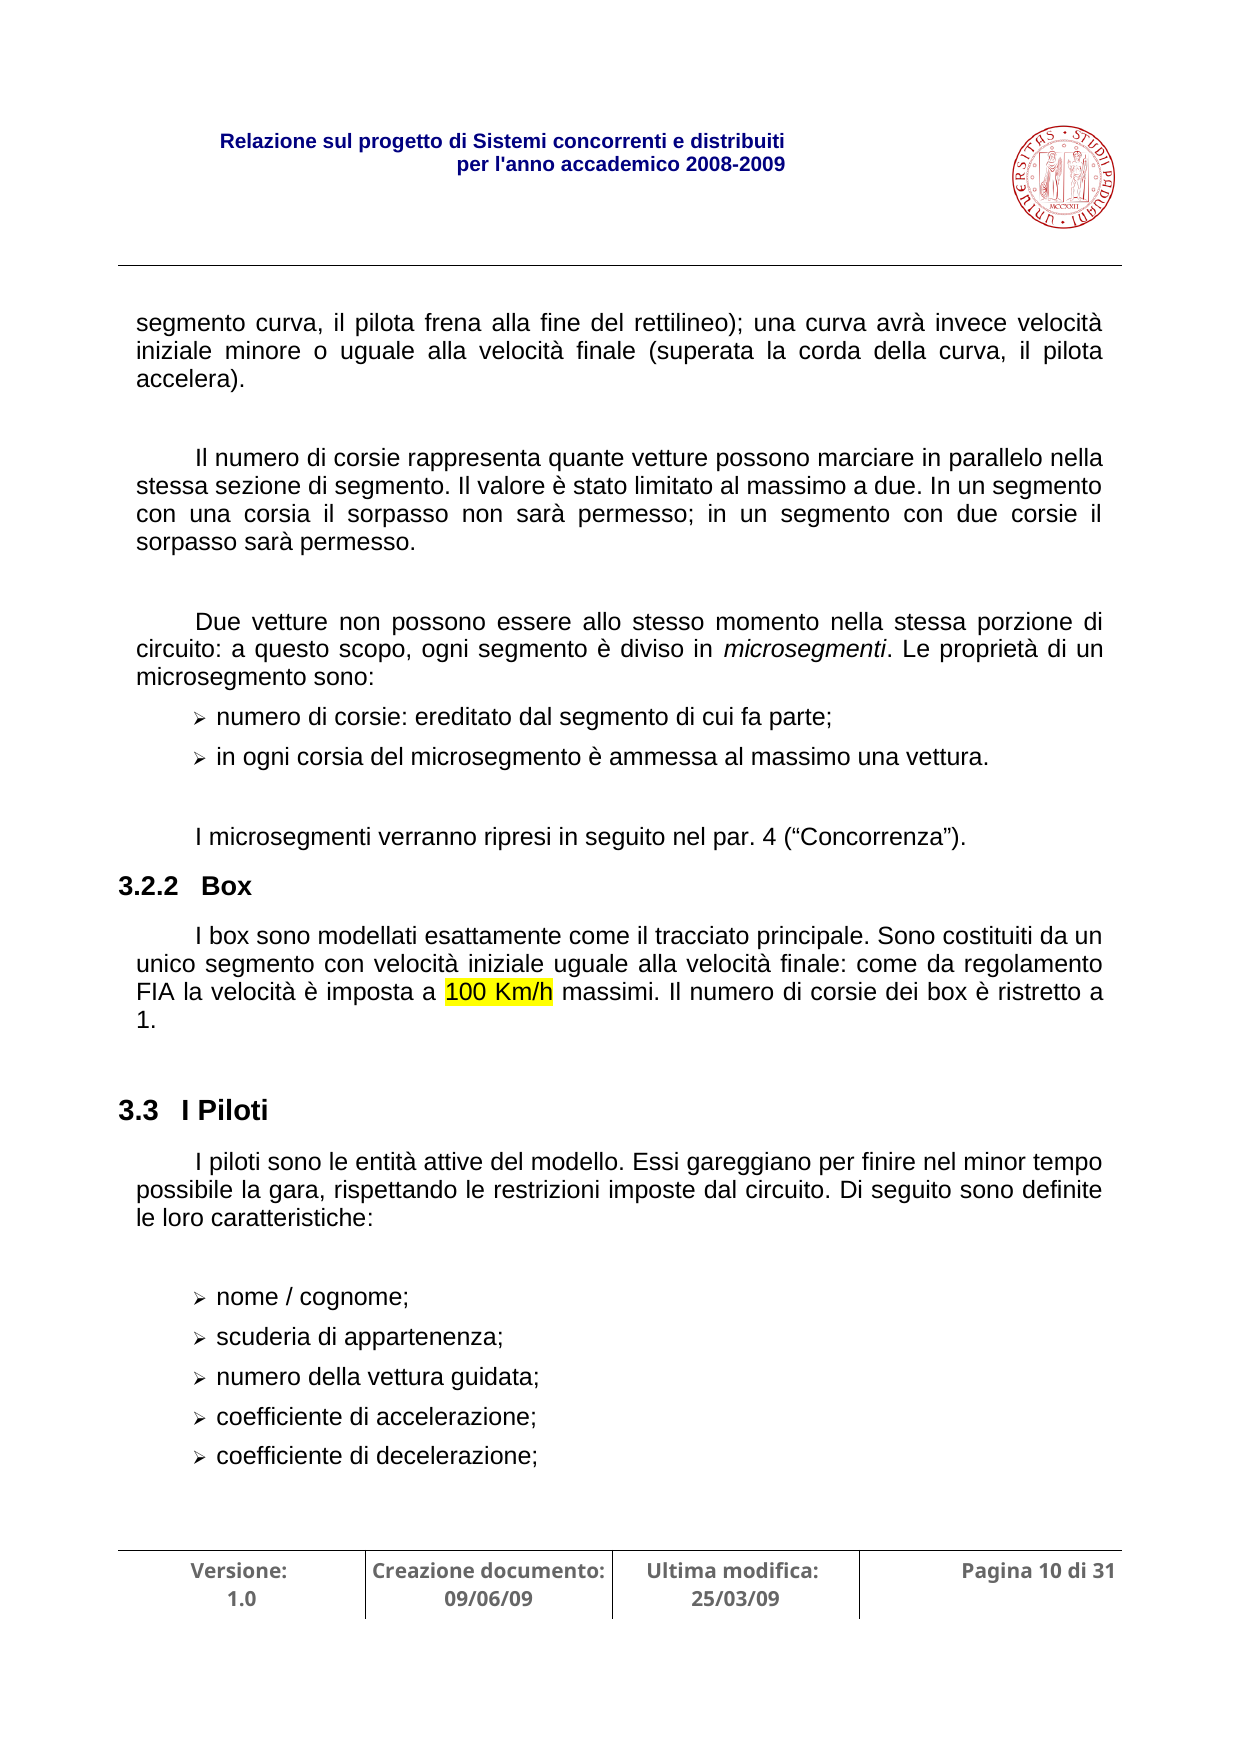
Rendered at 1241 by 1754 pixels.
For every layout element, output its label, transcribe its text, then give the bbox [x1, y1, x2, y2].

list numero della vettura guidata; [183, 1363, 1122, 1391]
list coefficiente di decelerazione; [183, 1442, 1122, 1470]
list numero di corsie: ereditato dal segmento di cui fa parte; [183, 703, 1122, 731]
text Due vetture non possono essere allo stesso momento nella stessa porzione di circuito: a questo scopo, ogni segmento è diviso in microsegmenti. Le proprietà di un microsegmento sono: [136, 607, 1104, 691]
list nome / cognome; [183, 1283, 1122, 1311]
list in ogni corsia del microsegmento è ammessa al massimo una vettura. [183, 743, 1122, 771]
subtitle I Piloti [118, 1094, 1122, 1127]
picture [1010, 123, 1117, 231]
list coefficiente di accelerazione; [183, 1402, 1122, 1430]
list scuderia di appartenenza; [183, 1323, 1122, 1351]
text Il numero di corsie rappresenta quante vetture possono marciare in parallelo nella stessa sezione di segmento. Il valore è stato limitato al massimo a due. In un segmento con una corsia il sorpasso non sarà permesso; in un segmento con due corsie il sorpasso sarà permesso. [136, 444, 1104, 556]
subtitle Box [118, 871, 1122, 901]
text segmento curva, il pilota frena alla fine del rettilineo); una curva avrà invece velocità iniziale minore o uguale alla velocità finale (superata la corda della curva, il pilota accelera). [136, 309, 1104, 392]
text I box sono modellati esattamente come il tracciato principale. Sono costituiti da un unico segmento con velocità iniziale uguale alla velocità finale: come da regolamento FIA la velocità è imposta a 100 Km/h massimi. Il numero di corsie dei box è ristretto a 1. [136, 922, 1104, 1034]
text I piloti sono le entità attive del modello. Essi gareggiano per finire nel minor tempo possibile la gara, rispettando le restrizioni imposte dal circuito. Di seguito sono definite le loro caratteristiche: [136, 1148, 1104, 1231]
text I microsegmenti verranno ripresi in seguito nel par. 4 (“Concorrenza”). [136, 822, 1104, 850]
